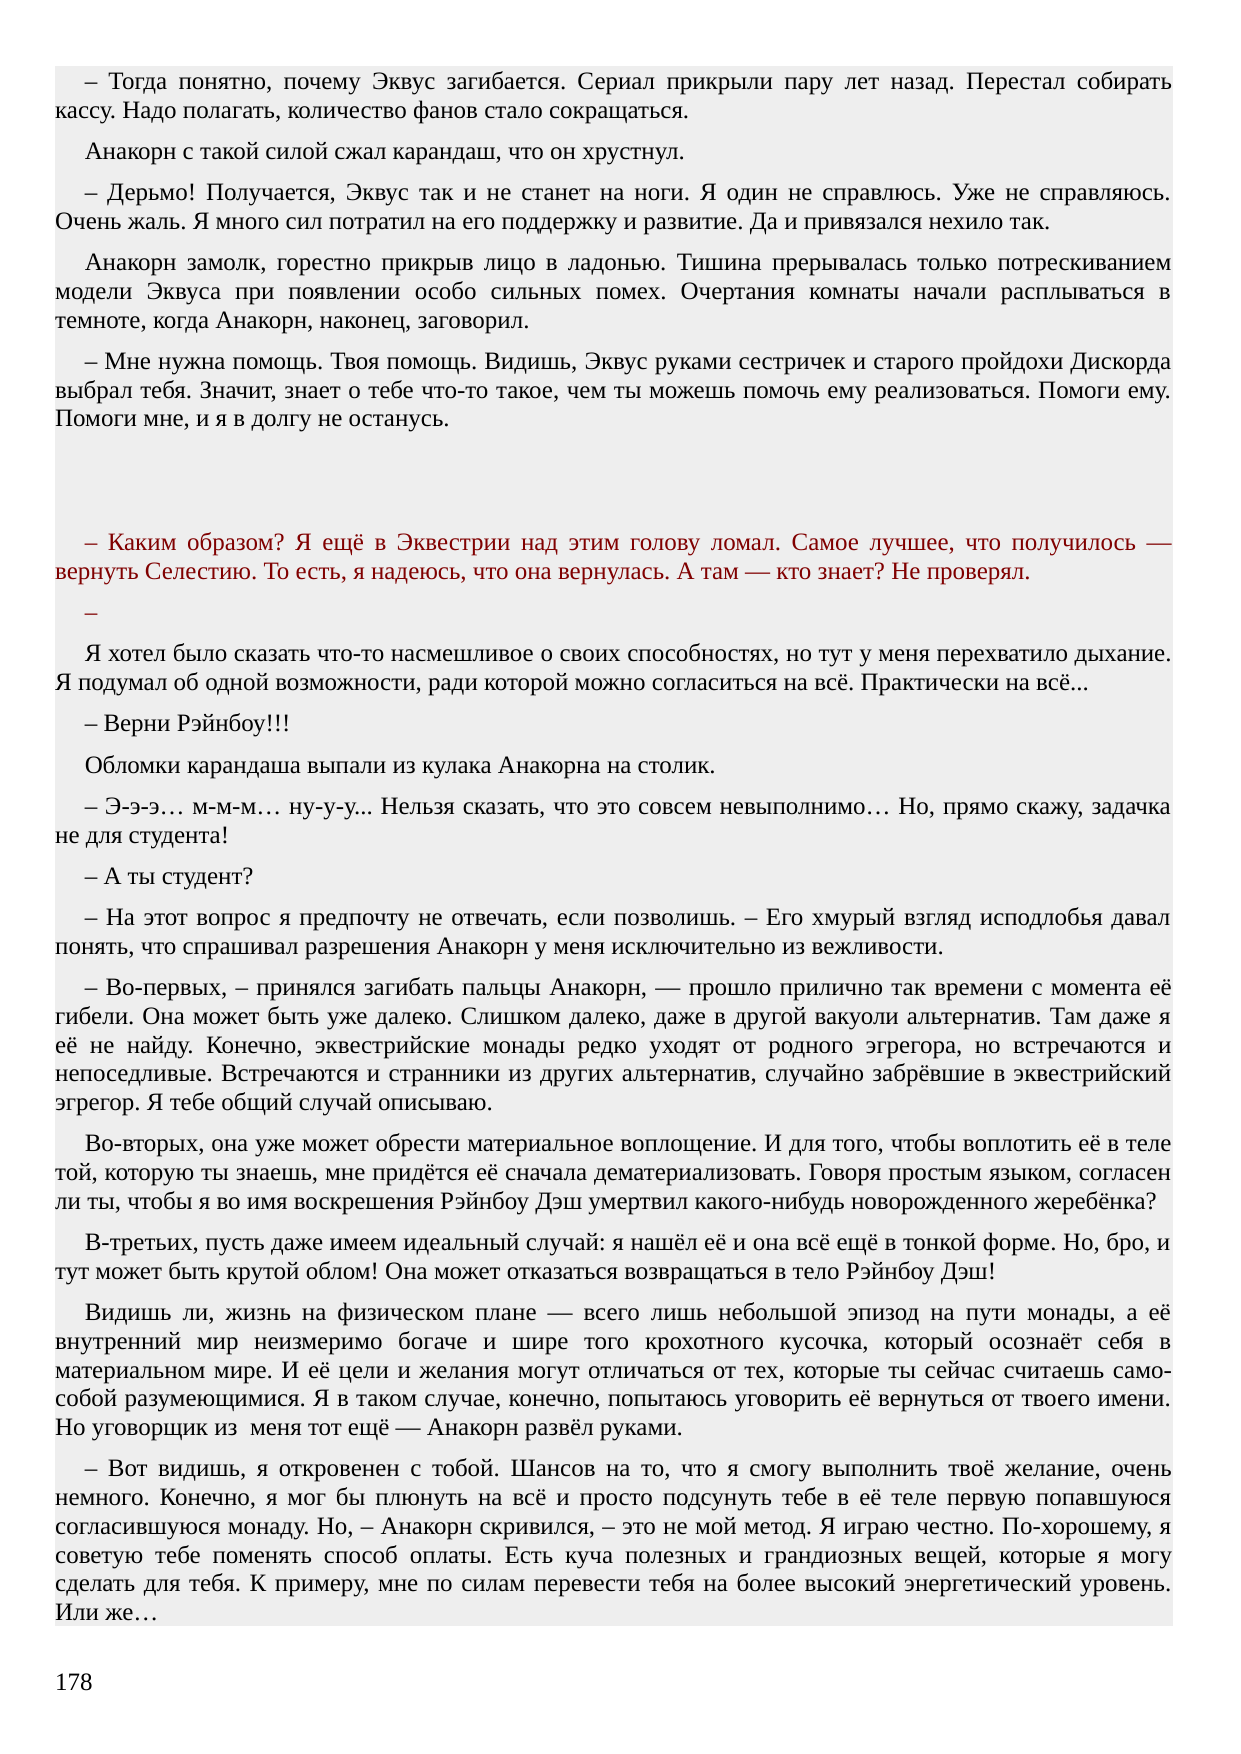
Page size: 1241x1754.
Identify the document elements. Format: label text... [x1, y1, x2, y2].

text – А ты студент? [55, 861, 1173, 890]
text – Верни Рэйнбоу!!! [55, 708, 1173, 737]
text Во-вторых, она уже может обрести материальное воплощение. И для того, чтобы воплотить её в теле той, которую ты знаешь, мне придётся её сначала дематериализовать. Говоря простым языком, согласен ли ты, чтобы я во имя воскрешения Рэйнбоу Дэш умертвил какого-нибудь новорожденного жеребёнка? [55, 1128, 1173, 1215]
text – Мне нужна помощь. Твоя помощь. Видишь, Эквус руками сестричек и старого пройдохи Дискорда выбрал тебя. Значит, знает о тебе что-то такое, чем ты можешь помочь ему реализоваться. Помоги ему. Помоги мне, и я в долгу не останусь. [55, 346, 1173, 432]
text – [55, 597, 1173, 626]
text – Каким образом? Я ещё в Эквестрии над этим голову ломал. Самое лучшее, что получилось — вернуть Селестию. То есть, я надеюсь, что она вернулась. А там — кто знает? Не проверял. [55, 527, 1173, 585]
text – Во-первых, – принялся загибать пальцы Анакорн, — прошло прилично так времени с момента её гибели. Она может быть уже далеко. Слишком далеко, даже в другой вакуоли альтернатив. Там даже я её не найду. Конечно, эквестрийские монады редко уходят от родного эгрегора, но встречаются и непоседливые. Встречаются и странники из других альтернатив, случайно забрёвшие в эквестрийский эгрегор. Я тебе общий случай описываю. [55, 972, 1173, 1116]
text Анакорн замолк, горестно прикрыв лицо в ладонью. Тишина прерывалась только потрескиванием модели Эквуса при появлении особо сильных помех. Очертания комнаты начали расплываться в темноте, когда Анакорн, наконец, заговорил. [55, 247, 1173, 333]
text – Дерьмо! Получается, Эквус так и не станет на ноги. Я один не справлюсь. Уже не справляюсь. Очень жаль. Я много сил потратил на его поддержку и развитие. Да и привязался нехило так. [55, 177, 1173, 235]
text Обломки карандаша выпали из кулака Анакорна на столик. [55, 750, 1173, 778]
text Я хотел было сказать что-то насмешливое о своих способностях, но тут у меня перехватило дыхание. Я подумал об одной возможности, ради которой можно согласиться на всё. Практически на всё... [55, 638, 1173, 696]
text Анакорн с такой силой сжал карандаш, что он хрустнул. [55, 136, 1173, 165]
text – Вот видишь, я откровенен с тобой. Шансов на то, что я смогу выполнить твоё желание, очень немного. Конечно, я мог бы плюнуть на всё и просто подсунуть тебе в её теле первую попавшуюся согласившуюся монаду. Но, – Анакорн скривился, – это не мой метод. Я играю честно. По-хорошему, я советую тебе поменять способ оплаты. Есть куча полезных и грандиозных вещей, которые я могу сделать для тебя. К примеру, мне по силам перевести тебя на более высокий энергетический уровень. Или же… [55, 1453, 1173, 1626]
text – Тогда понятно, почему Эквус загибается. Сериал прикрыли пару лет назад. Перестал собирать кассу. Надо полагать, количество фанов стало сокращаться. [55, 66, 1173, 123]
text Видишь ли, жизнь на физическом плане — всего лишь небольшой эпизод на пути монады, а её внутренний мир неизмеримо богаче и шире того крохотного кусочка, который осознаёт себя в материальном мире. И её цели и желания могут отличаться от тех, которые ты сейчас считаешь само-собой разумеющимися. Я в таком случае, конечно, попытаюсь уговорить её вернуться от твоего имени. Но уговорщик из меня тот ещё — Анакорн развёл руками. [55, 1297, 1173, 1441]
text В-третьих, пусть даже имеем идеальный случай: я нашёл её и она всё ещё в тонкой форме. Но, бро, и тут может быть крутой облом! Она может отказаться возвращаться в тело Рэйнбоу Дэш! [55, 1227, 1173, 1285]
text – На этот вопрос я предпочту не отвечать, если позволишь. – Его хмурый взгляд исподлобья давал понять, что спрашивал разрешения Анакорн у меня исключительно из вежливости. [55, 902, 1173, 960]
text – Э-э-э… м-м-м… ну-у-у... Нельзя сказать, что это совсем невыполнимо… Но, прямо скажу, задачка не для студента! [55, 791, 1173, 848]
